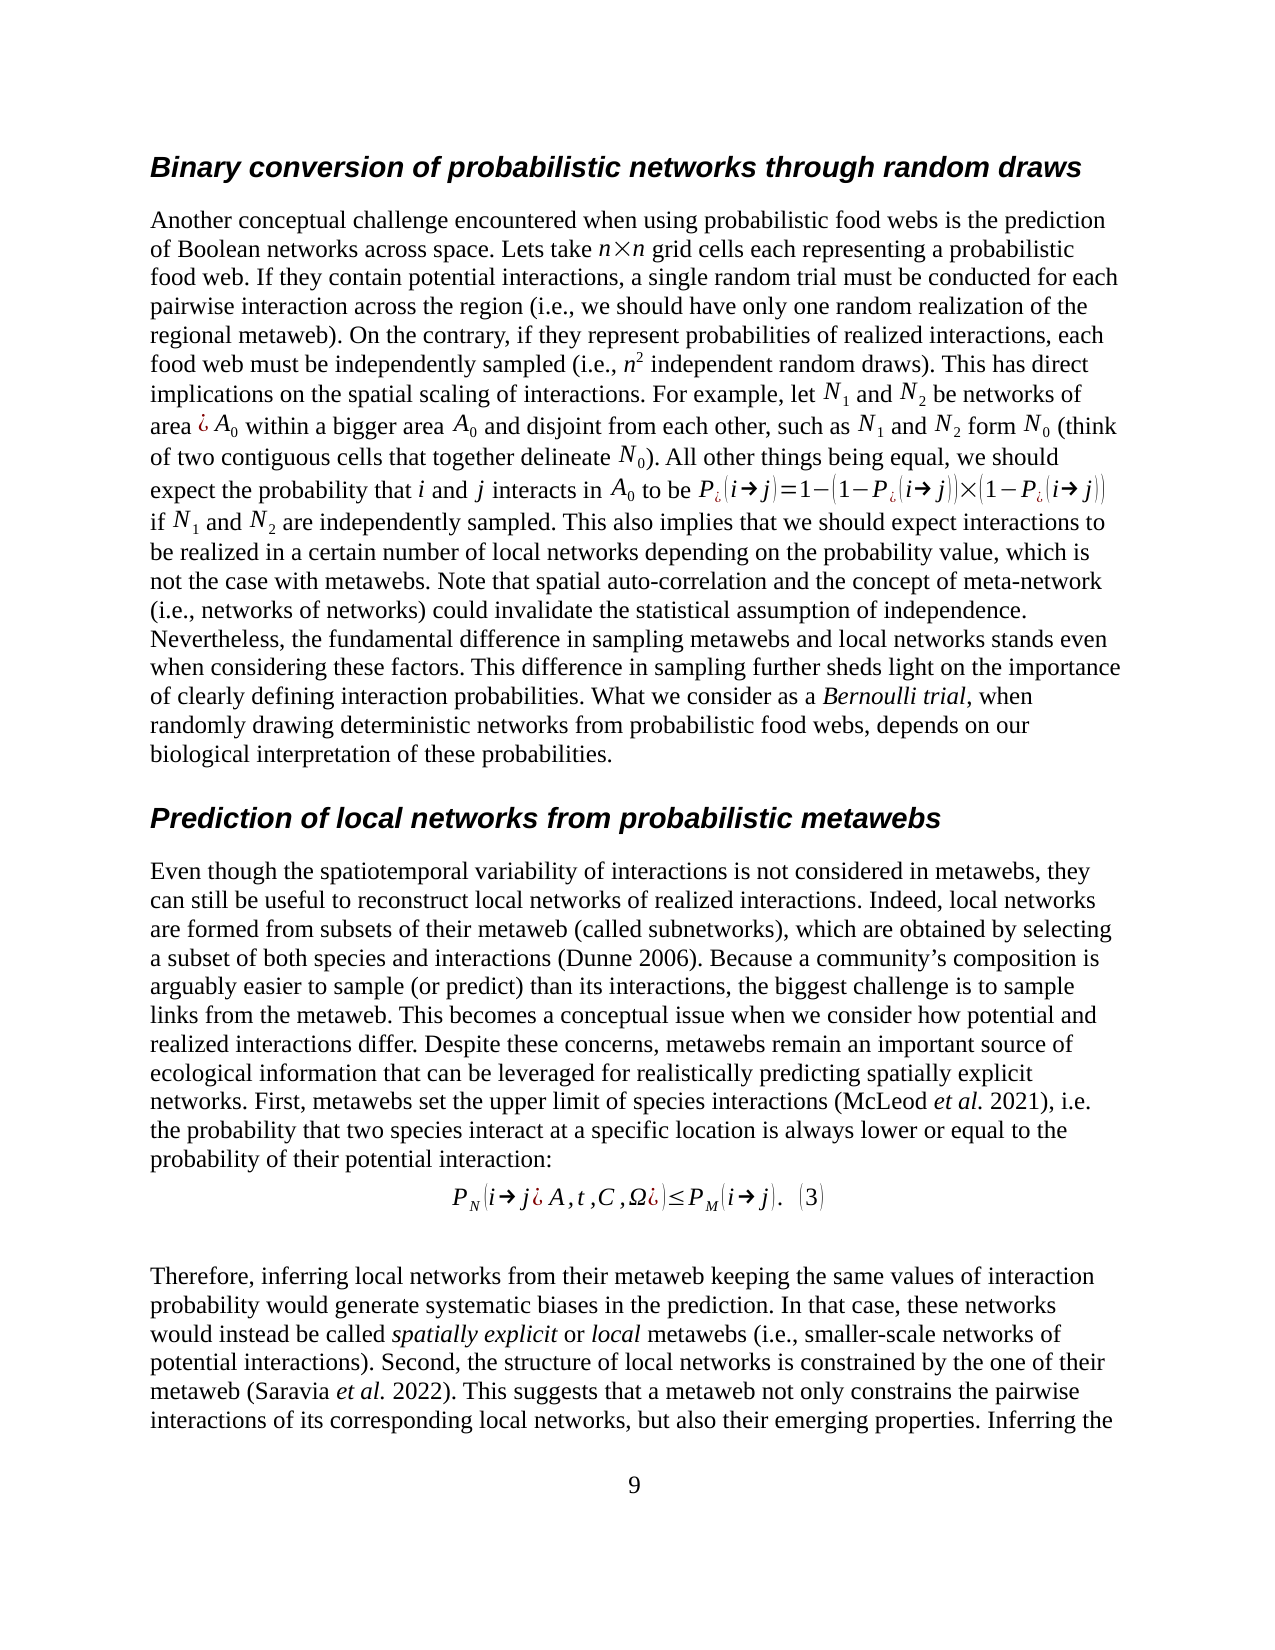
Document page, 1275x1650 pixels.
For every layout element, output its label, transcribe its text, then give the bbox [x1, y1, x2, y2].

text Even though the spatiotemporal variability of interactions is not considered in metawebs, they can still be useful to reconstruct local networks of realized interactions. Indeed, local networks are formed from subsets of their metaweb (called subnetworks), which are obtained by selecting a subset of both species and interactions (Dunne 2006). Because a community’s composition is arguably easier to sample (or predict) than its interactions, the biggest challenge is to sample links from the metaweb. This becomes a conceptual issue when we consider how potential and realized interactions differ. Despite these concerns, metawebs remain an important source of ecological information that can be leveraged for realistically predicting spatially explicit networks. First, metawebs set the upper limit of species interactions (McLeod et al. 2021), i.e. the probability that two species interact at a specific location is always lower or equal to the probability of their potential interaction: [150, 856, 1125, 1173]
subtitle Prediction of local networks from probabilistic metawebs [150, 801, 1125, 835]
text Therefore, inferring local networks from their metaweb keeping the same values of interaction probability would generate systematic biases in the prediction. In that case, these networks would instead be called spatially explicit or local metawebs (i.e., smaller-scale networks of potential interactions). Second, the structure of local networks is constrained by the one of their metaweb (Saravia et al. 2022). This suggests that a metaweb not only constrains the pairwise interactions of its corresponding local networks, but also their emerging properties. Inferring the [150, 1261, 1125, 1434]
text Another conceptual challenge encountered when using probabilistic food webs is the prediction of Boolean networks across space. Lets take grid cells each representing a probabilistic food web. If they contain potential interactions, a single random trial must be conducted for each pairwise interaction across the region (i.e., we should have only one random realization of the regional metaweb). On the contrary, if they represent probabilities of realized interactions, each food web must be independently sampled (i.e., independent random draws). This has direct implications on the spatial scaling of interactions. For example, let and be networks of area within a bigger area and disjoint from each other, such as and form (think of two contiguous cells that together delineate ). All other things being equal, we should expect the probability that and interacts in to be if and are independently sampled. This also implies that we should expect interactions to be realized in a certain number of local networks depending on the probability value, which is not the case with metawebs. Note that spatial auto-correlation and the concept of meta-network (i.e., networks of networks) could invalidate the statistical assumption of independence. Nevertheless, the fundamental difference in sampling metawebs and local networks stands even when considering these factors. This difference in sampling further sheds light on the importance of clearly defining interaction probabilities. What we consider as a Bernoulli trial, when randomly drawing deterministic networks from probabilistic food webs, depends on our biological interpretation of these probabilities. [150, 205, 1125, 767]
subtitle Binary conversion of probabilistic networks through random draws [150, 150, 1125, 183]
